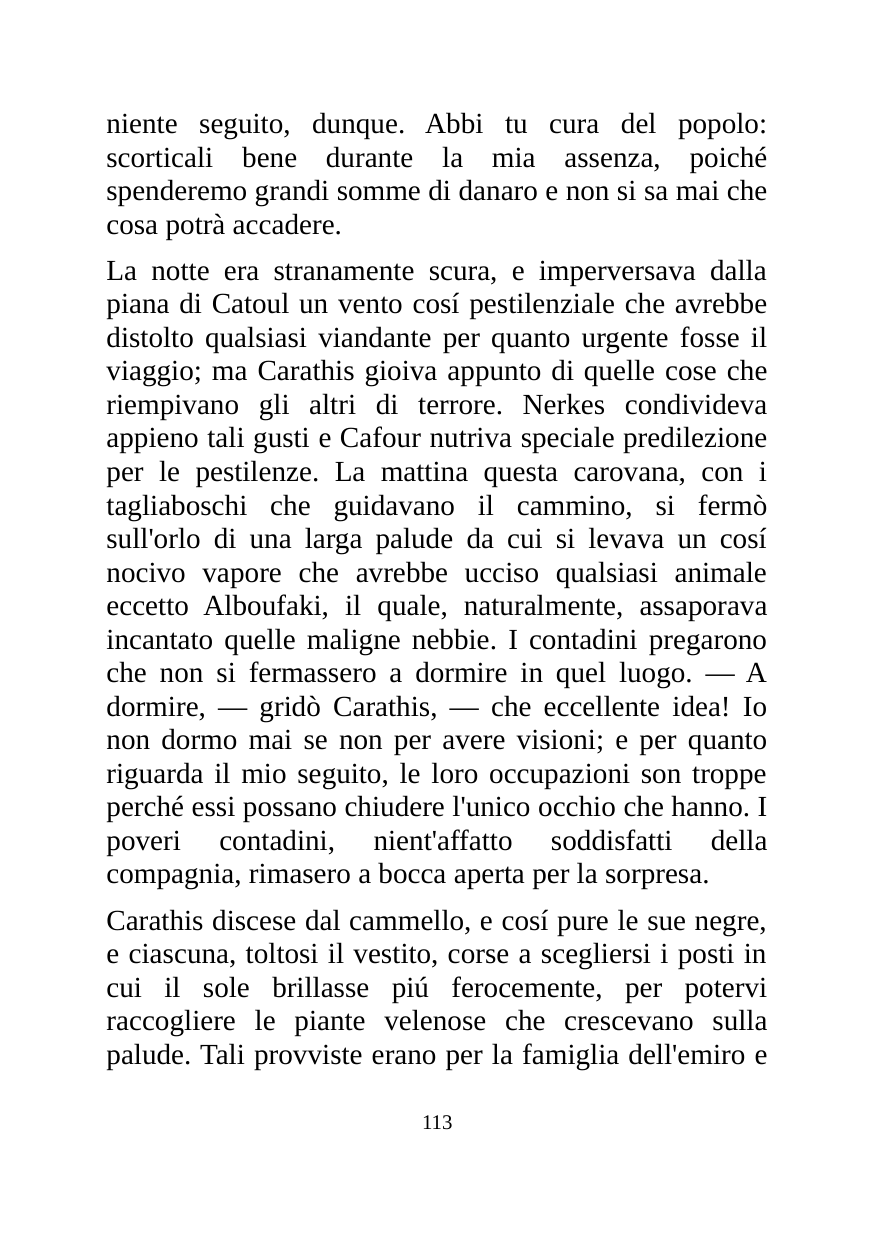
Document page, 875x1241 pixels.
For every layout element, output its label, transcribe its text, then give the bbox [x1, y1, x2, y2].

text La notte era stranamente scura, e imperversava dalla piana di Catoul un vento cosí pestilenziale che avrebbe distolto qualsiasi viandante per quanto urgente fosse il viaggio; ma Carathis gioiva appunto di quelle cose che riempivano gli altri di terrore. Nerkes condivideva appieno tali gusti e Cafour nutriva speciale predilezione per le pestilenze. La mattina questa carovana, con i tagliaboschi che guidavano il cammino, si fermò sull'orlo di una larga palude da cui si levava un cosí nocivo vapore che avrebbe ucciso qualsiasi animale eccetto Alboufaki, il quale, naturalmente, assaporava incantato quelle maligne nebbie. I contadini pregarono che non si fermassero a dormire in quel luogo. — A dormire, — gridò Carathis, — che eccellente idea! Io non dormo mai se non per avere visioni; e per quanto riguarda il mio seguito, le loro occupazioni son troppe perché essi possano chiudere l'unico occhio che hanno. I poveri contadini, nient'affatto soddisfatti della compagnia, rimasero a bocca aperta per la sorpresa. [106, 253, 768, 890]
text niente seguito, dunque. Abbi tu cura del popolo: scorticali bene durante la mia assenza, poiché spenderemo grandi somme di danaro e non si sa mai che cosa potrà accadere. [106, 106, 768, 240]
text Carathis discese dal cammello, e cosí pure le sue negre, e ciascuna, toltosi il vestito, corse a scegliersi i posti in cui il sole brillasse piú ferocemente, per potervi raccogliere le piante velenose che crescevano sulla palude. Tali provviste erano per la famiglia dell'emiro e [106, 903, 768, 1070]
